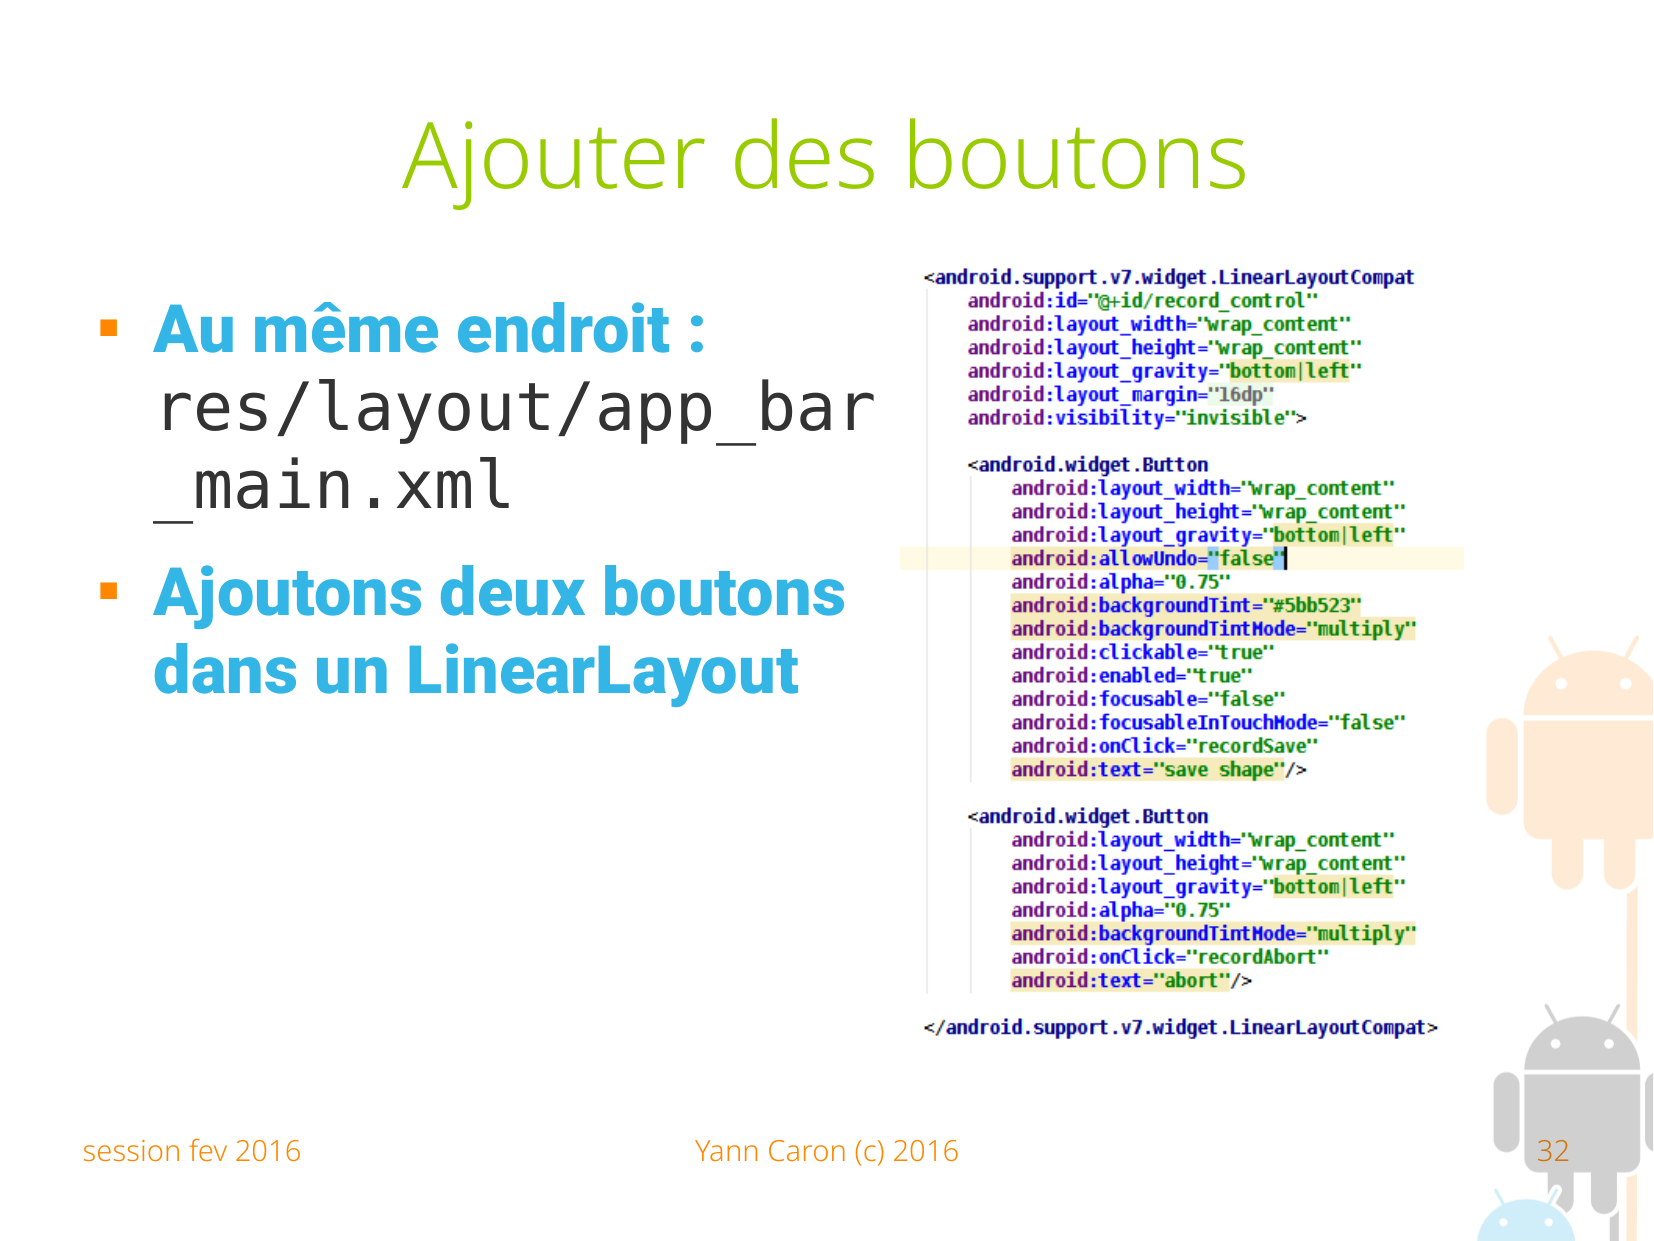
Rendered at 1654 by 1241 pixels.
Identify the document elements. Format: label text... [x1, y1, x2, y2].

list Au même endroit : res/layout/app_bar_main.xml Ajoutons deux boutons dans un LinearLayout [82, 290, 900, 1010]
title Ajouter des boutons [82, 49, 1571, 257]
picture [240, 253, 1654, 1241]
